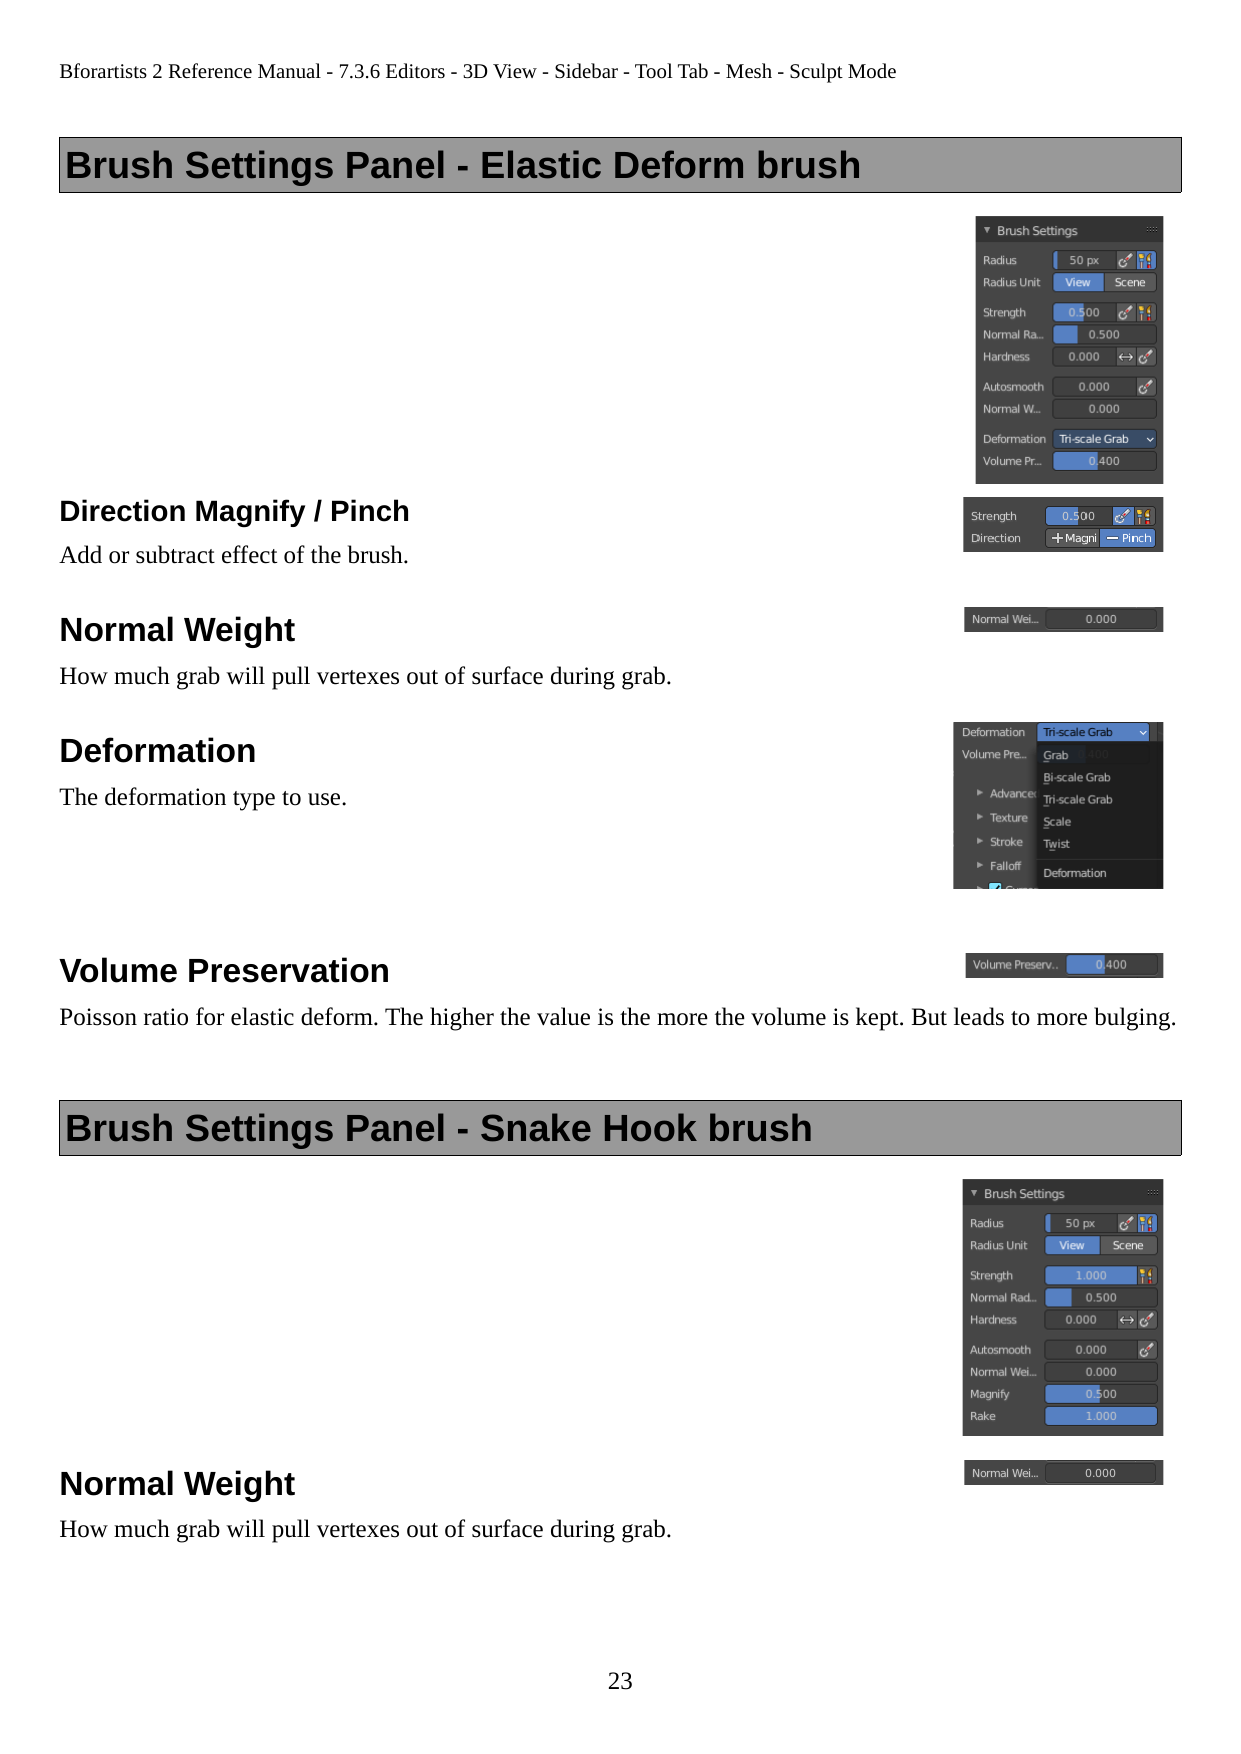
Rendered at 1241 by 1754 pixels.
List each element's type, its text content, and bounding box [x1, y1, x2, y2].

picture [953, 722, 1164, 889]
text The deformation type to use. [59, 782, 953, 811]
text Add or subtract effect of the brush. [59, 540, 1181, 569]
picture [965, 953, 1164, 978]
subtitle Deformation [59, 731, 953, 770]
subtitle Direction Magnify / Pinch [59, 494, 1181, 528]
text How much grab will pull vertexes out of surface during grab. [59, 1514, 1181, 1543]
subtitle [1164, 731, 1181, 770]
subtitle Normal Weight [59, 1463, 1181, 1502]
text Poisson ratio for elastic deform. The higher the value is the more the volume is kept. But leads to more bulging. [59, 1002, 1181, 1030]
picture [962, 1179, 1164, 1436]
picture [975, 216, 1164, 484]
picture [964, 607, 1164, 632]
picture [964, 1460, 1164, 1485]
picture [963, 497, 1164, 552]
subtitle Normal Weight [59, 610, 1181, 649]
table_header Brush Settings Panel - Elastic Deform brush [60, 138, 1181, 192]
subtitle Volume Preservation [59, 950, 1181, 989]
table_header Brush Settings Panel - Snake Hook brush [60, 1101, 1181, 1155]
text How much grab will pull vertexes out of surface during grab. [59, 661, 1181, 690]
